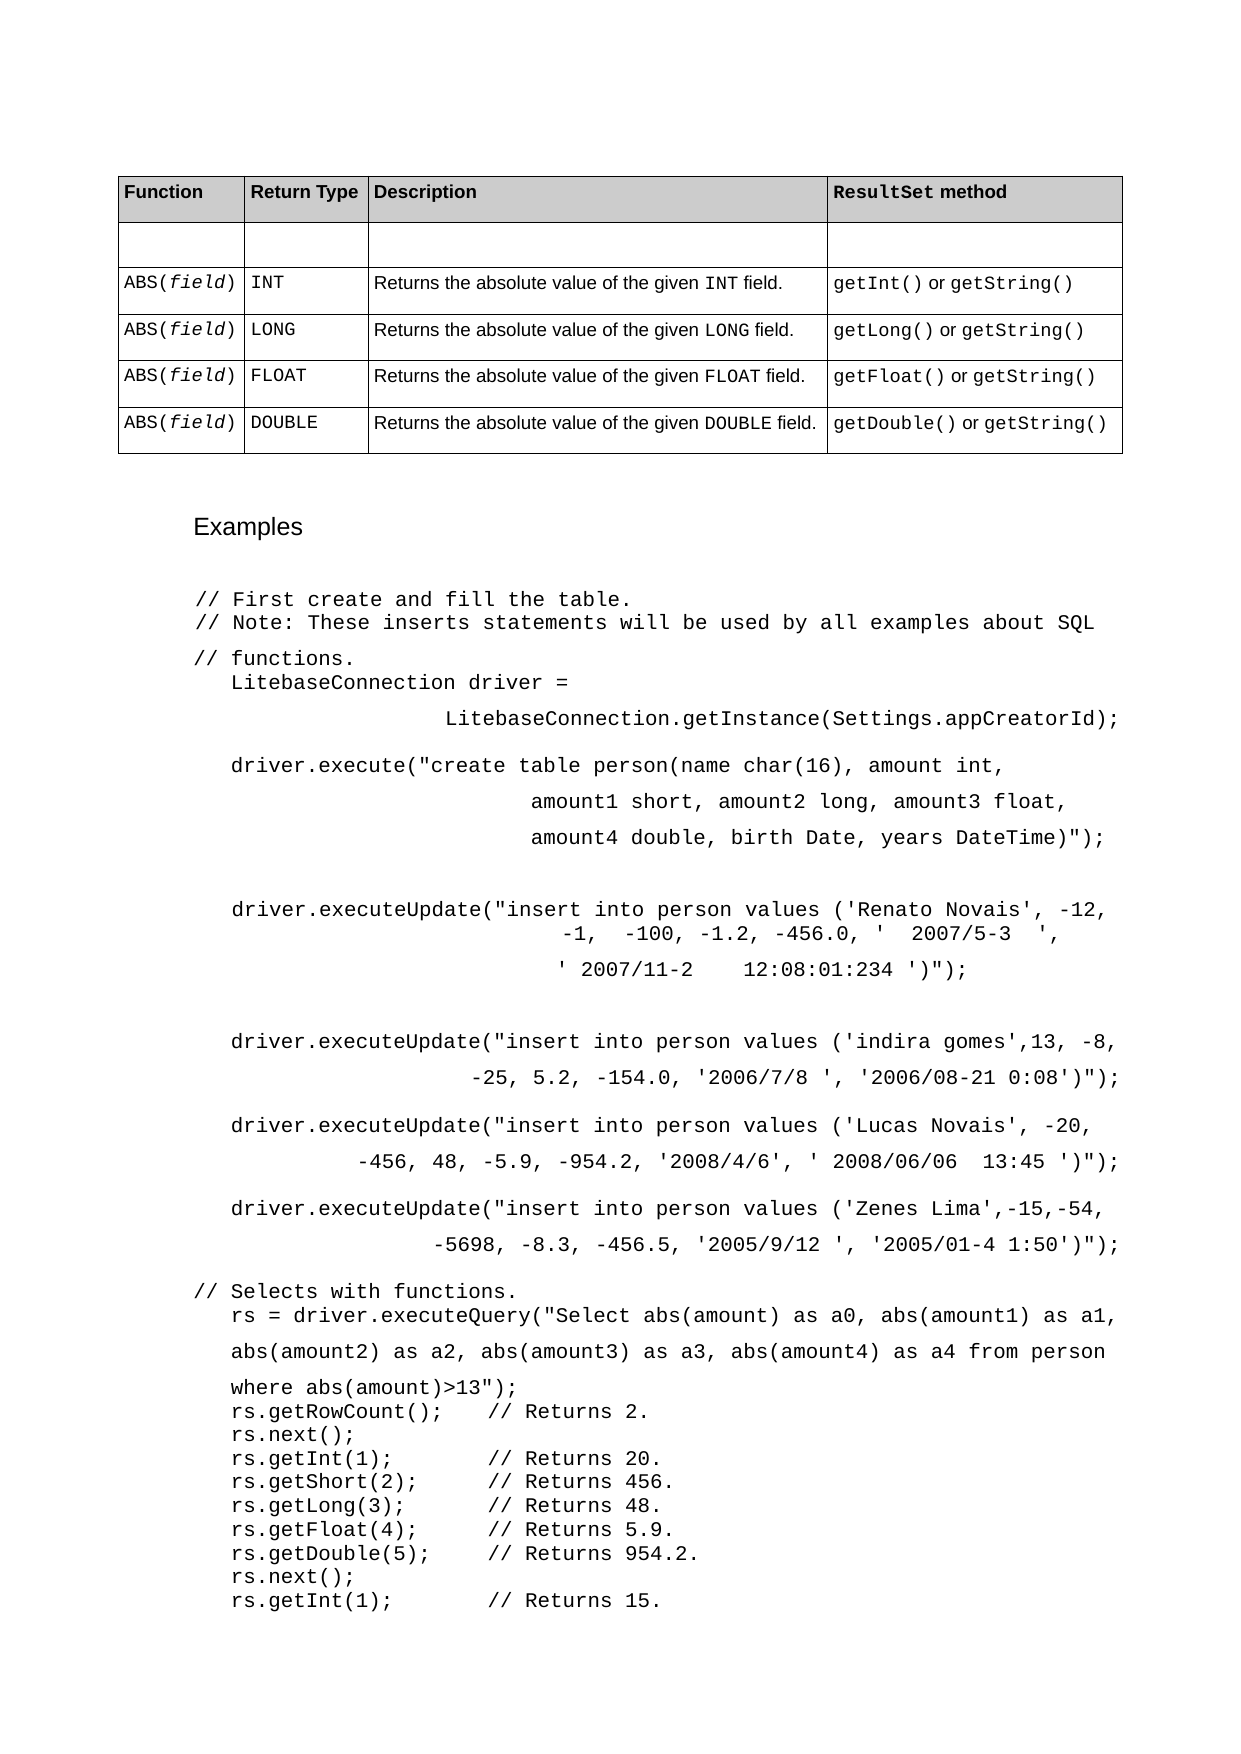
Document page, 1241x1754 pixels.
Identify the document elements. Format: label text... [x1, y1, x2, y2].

table_cell ABS(field) [119, 408, 244, 453]
table_cell Returns the absolute value of the given FLOAT field. [369, 361, 827, 407]
table_header Function [119, 177, 244, 222]
table_cell DOUBLE [245, 408, 368, 453]
list -5698, -8.3, -456.5, '2005/9/12 ', '2005/01-4 1:50')"); // Selects with functions. rs = driver.executeQuery("Select abs(amount) as a0, abs(amount1) as a1, [156, 1234, 1122, 1328]
list abs(amount2) as a2, abs(amount3) as a3, abs(amount4) as a4 from person [156, 1341, 1122, 1364]
list LitebaseConnection.getInstance(Settings.appCreatorId); driver.execute("create table person(name char(16), amount int, [156, 708, 1122, 779]
list Examples [156, 512, 1122, 540]
table_cell INT [245, 268, 368, 313]
table_cell [119, 223, 244, 267]
table_cell ABS(field) [119, 361, 244, 407]
table_cell FLOAT [245, 361, 368, 407]
table_header Description [369, 177, 827, 222]
table_cell getDouble() or getString() [828, 408, 1122, 453]
table_cell LONG [245, 315, 368, 360]
table_cell getFloat() or getString() [828, 361, 1122, 407]
table_cell Returns the absolute value of the given LONG field. [369, 315, 827, 360]
table_cell getInt() or getString() [828, 268, 1122, 313]
list -25, 5.2, -154.0, '2006/7/8 ', '2006/08-21 0:08')"); driver.executeUpdate("insert into person values ('Lucas Novais', -20, [156, 1067, 1122, 1138]
list amount1 short, amount2 long, amount3 float, [493, 791, 1122, 815]
list // functions. LitebaseConnection driver = [156, 648, 1122, 696]
table_cell ABS(field) [119, 315, 244, 360]
list driver.executeUpdate("insert into person values ('Renato Novais', -12, -1, -100, -1.2, -456.0, ' 2007/5-3 ', [156, 899, 1122, 947]
table_cell [245, 223, 368, 267]
table_cell [828, 223, 1122, 267]
table_cell getLong() or getString() [828, 315, 1122, 360]
list ' 2007/11-2 12:08:01:234 ')"); [493, 959, 1122, 983]
list -456, 48, -5.9, -954.2, '2008/4/6', ' 2008/06/06 13:45 ')"); driver.executeUpdate("insert into person values ('Zenes Lima',-15,-54, [156, 1151, 1122, 1222]
list driver.executeUpdate("insert into person values ('indira gomes',13, -8, [156, 1031, 1122, 1055]
table_header ResultSet method [828, 177, 1122, 222]
table_cell Returns the absolute value of the given INT field. [369, 268, 827, 313]
table_header Return Type [245, 177, 368, 222]
list amount4 double, birth Date, years DateTime)"); [493, 827, 1122, 851]
table_cell [369, 223, 827, 267]
table_cell ABS(field) [119, 268, 244, 313]
list where abs(amount)>13"); rs.getRowCount(); // Returns 2. rs.next(); rs.getInt(1); // Returns 20. rs.getShort(2); // Returns 456. rs.getLong(3); // Returns 48. rs.getFloat(4); // Returns 5.9. rs.getDouble(5); // Returns 954.2. rs.next(); rs.getInt(1); // Returns 15. [156, 1377, 1122, 1613]
table_cell Returns the absolute value of the given DOUBLE field. [369, 408, 827, 453]
list // First create and fill the table. // Note: These inserts statements will be used by all examples about SQL [152, 589, 1122, 636]
